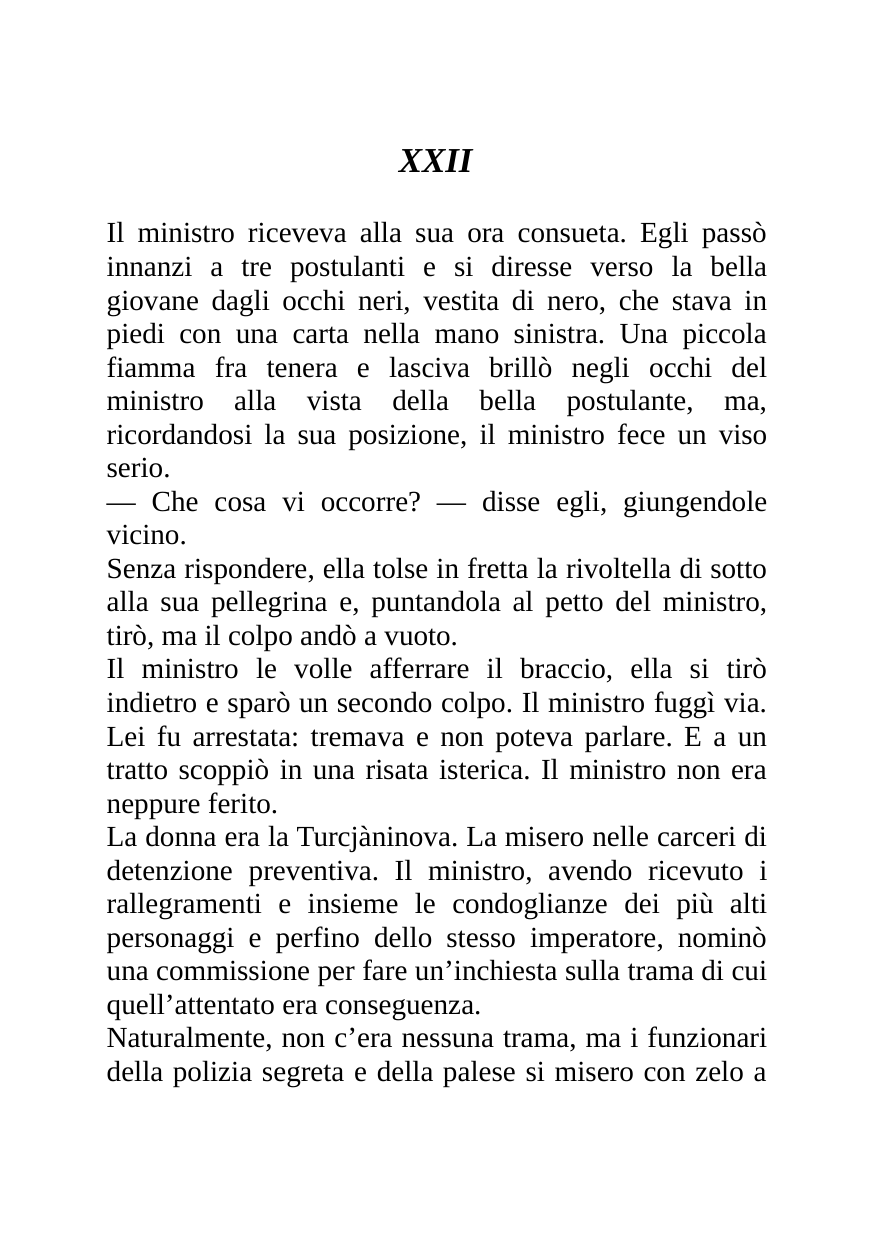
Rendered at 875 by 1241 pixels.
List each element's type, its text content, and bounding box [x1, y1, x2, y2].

text Naturalmente, non c’era nessuna trama, ma i funzionari della polizia segreta e della palese si misero con zelo a [106, 1021, 768, 1088]
text La donna era la Turcjàninova. La misero nelle carceri di detenzione preventiva. Il ministro, avendo ricevuto i rallegramenti e insieme le condoglianze dei più alti personaggi e perfino dello stesso imperatore, nominò una commissione per fare un’inchiesta sulla trama di cui quell’attentato era conseguenza. [106, 819, 768, 1021]
text — Che cosa vi occorre? — disse egli, giungendole vicino. [106, 484, 768, 551]
text Senza rispondere, ella tolse in fretta la rivoltella di sotto alla sua pellegrina e, puntandola al petto del ministro, tirò, ma il colpo andò a vuoto. [106, 551, 768, 652]
subtitle XXII [106, 140, 768, 180]
text Il ministro riceveva alla sua ora consueta. Egli passò innanzi a tre postulanti e si diresse verso la bella giovane dagli occhi neri, vestita di nero, che stava in piedi con una carta nella mano sinistra. Una piccola fiamma fra tenera e lasciva brillò negli occhi del ministro alla vista della bella postulante, ma, ricordandosi la sua posizione, il ministro fece un viso serio. [106, 216, 768, 484]
text Il ministro le volle afferrare il braccio, ella si tirò indietro e sparò un secondo colpo. Il ministro fuggì via. Lei fu arrestata: tremava e non poteva parlare. E a un tratto scoppiò in una risata isterica. Il ministro non era neppure ferito. [106, 652, 768, 819]
